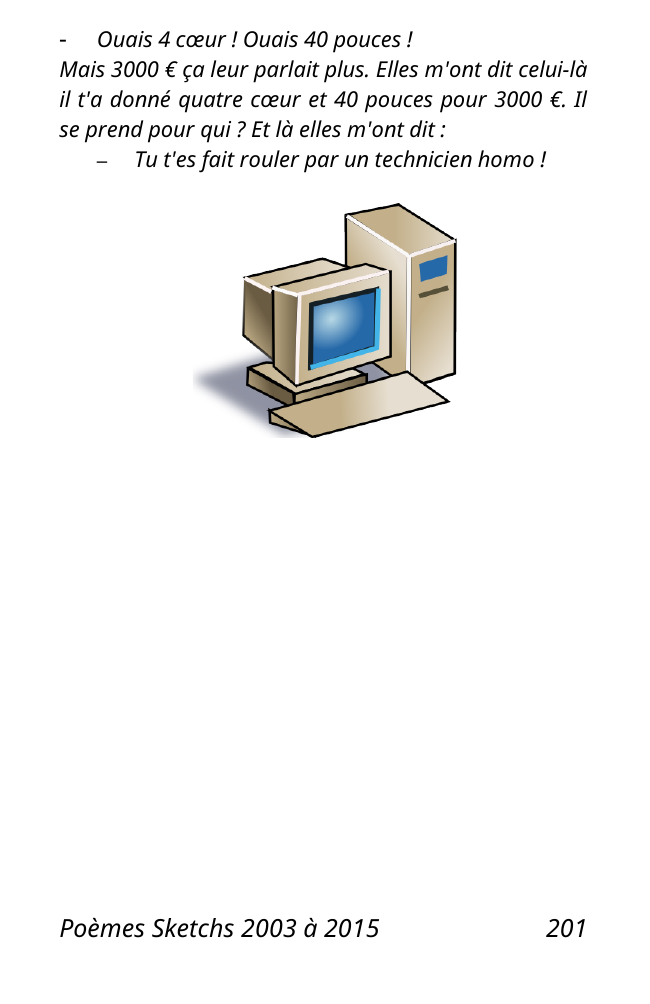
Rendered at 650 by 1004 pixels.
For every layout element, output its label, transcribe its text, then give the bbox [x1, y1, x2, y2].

list Tu t'es fait rouler par un technicien homo ! [97, 144, 591, 174]
list Ouais 4 cœur ! Ouais 40 pouces ! [59, 24, 591, 54]
picture [192, 203, 457, 438]
text Mais 3000 € ça leur parlait plus. Elles m'ont dit celui-là il t'a donné quatre cœur et 40 pouces pour 3000 €. Il se prend pour qui ? Et là elles m'ont dit : [59, 54, 591, 144]
